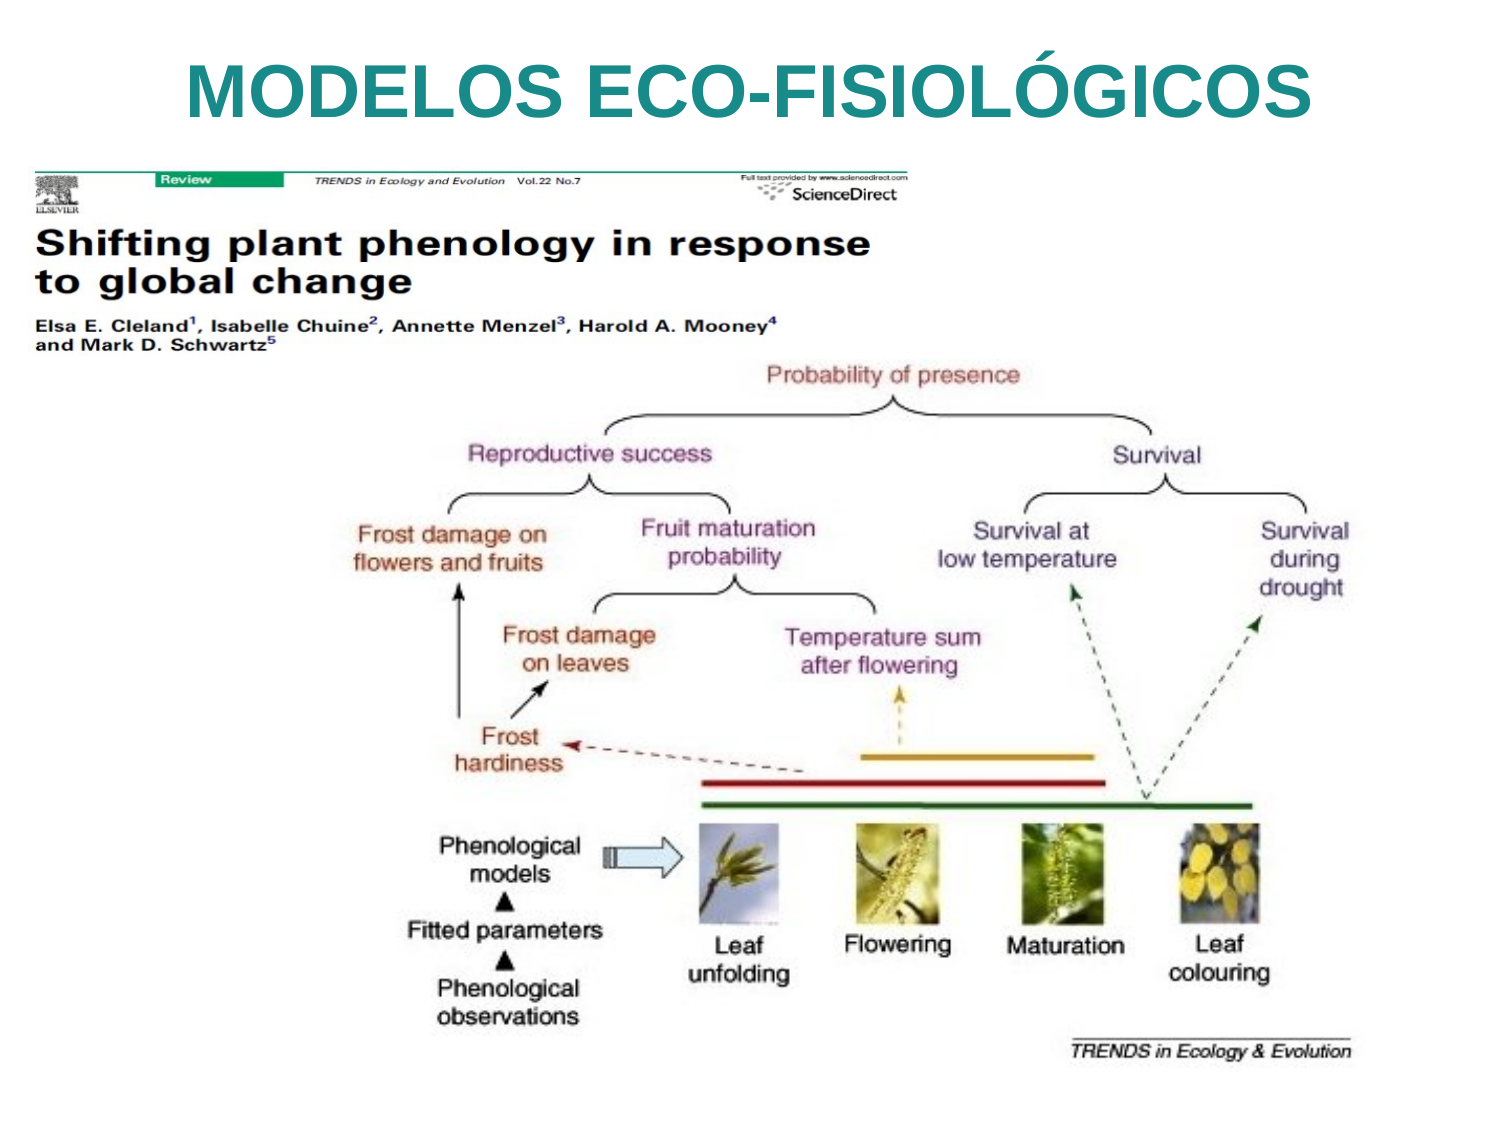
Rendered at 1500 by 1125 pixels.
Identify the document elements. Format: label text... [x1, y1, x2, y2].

picture [28, 166, 935, 356]
title MODELOS ECO-FISIOLÓGICOS [112, 0, 1388, 400]
picture [331, 359, 1368, 1072]
